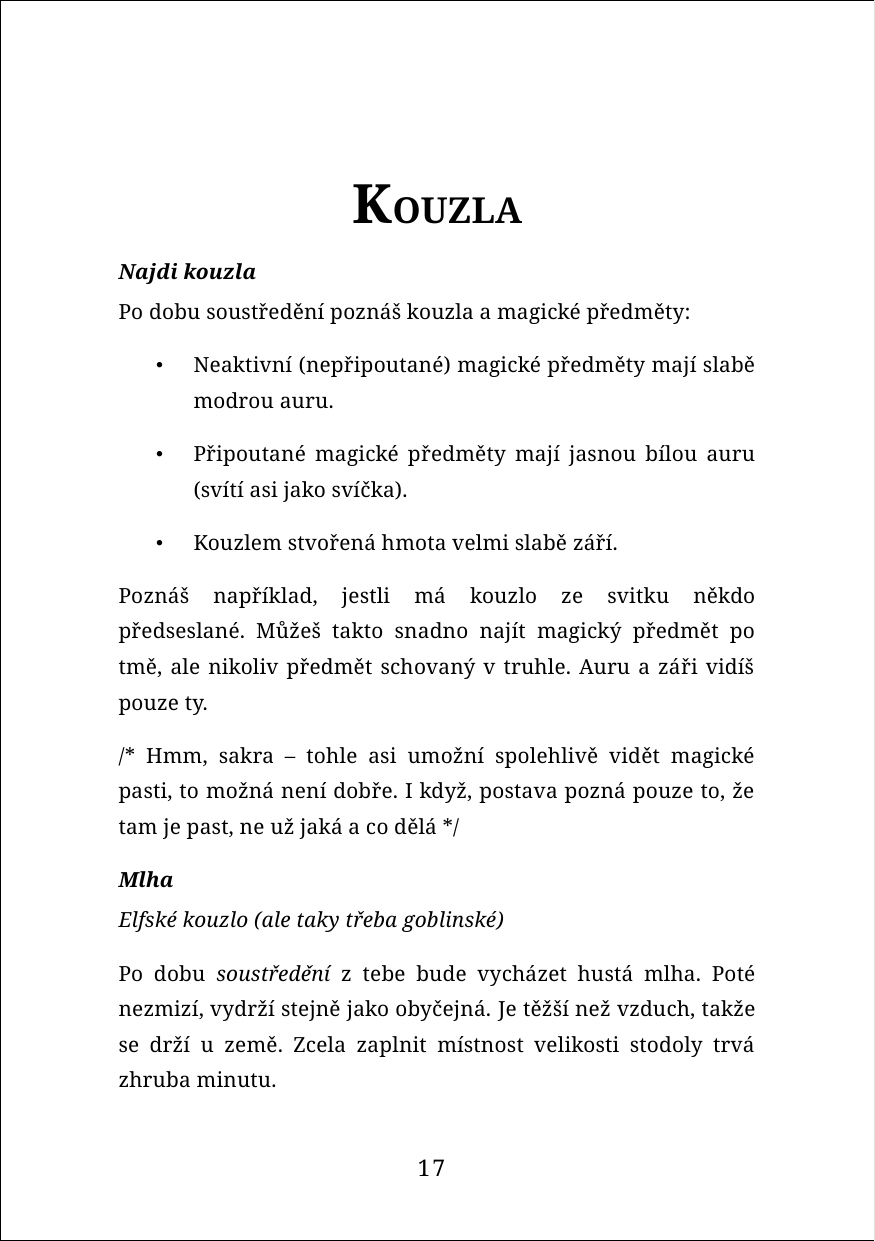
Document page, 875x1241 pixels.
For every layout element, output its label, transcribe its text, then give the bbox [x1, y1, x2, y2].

subtitle Kouzla [118, 166, 756, 239]
text Po dobu soustředění z tebe bude vycházet hustá mlha. Poté nezmizí, vydrží stejně jako obyčejná. Je těžší než vzduch, takže se drží u země. Zcela zaplnit místnost velikosti stodoly trvá zhruba minutu. [118, 959, 756, 1094]
list Neaktivní (nepřipoutané) magické předměty mají slabě modrou auru. [156, 350, 756, 414]
text Elfské kouzlo (ale taky třeba goblinské) [118, 905, 756, 934]
list Kouzlem stvořená hmota velmi slabě září. [156, 528, 756, 556]
text /* Hmm, sakra – tohle asi umožní spolehlivě vidět magické pasti, to možná není dobře. I když, postava pozná pouze to, že tam je past, ne už jaká a co dělá */ [118, 741, 756, 840]
subtitle Mlha [118, 865, 756, 894]
subtitle Najdi kouzla [118, 257, 756, 285]
text Po dobu soustředění poznáš kouzla a magické předměty: [118, 297, 756, 326]
text Poznáš například, jestli má kouzlo ze svitku někdo předseslané. Můžeš takto snadno najít magický předmět po tmě, ale nikoliv předmět schovaný v truhle. Auru a záři vidíš pouze ty. [118, 581, 756, 716]
list Připoutané magické předměty mají jasnou bílou auru (svítí asi jako svíčka). [156, 439, 756, 503]
